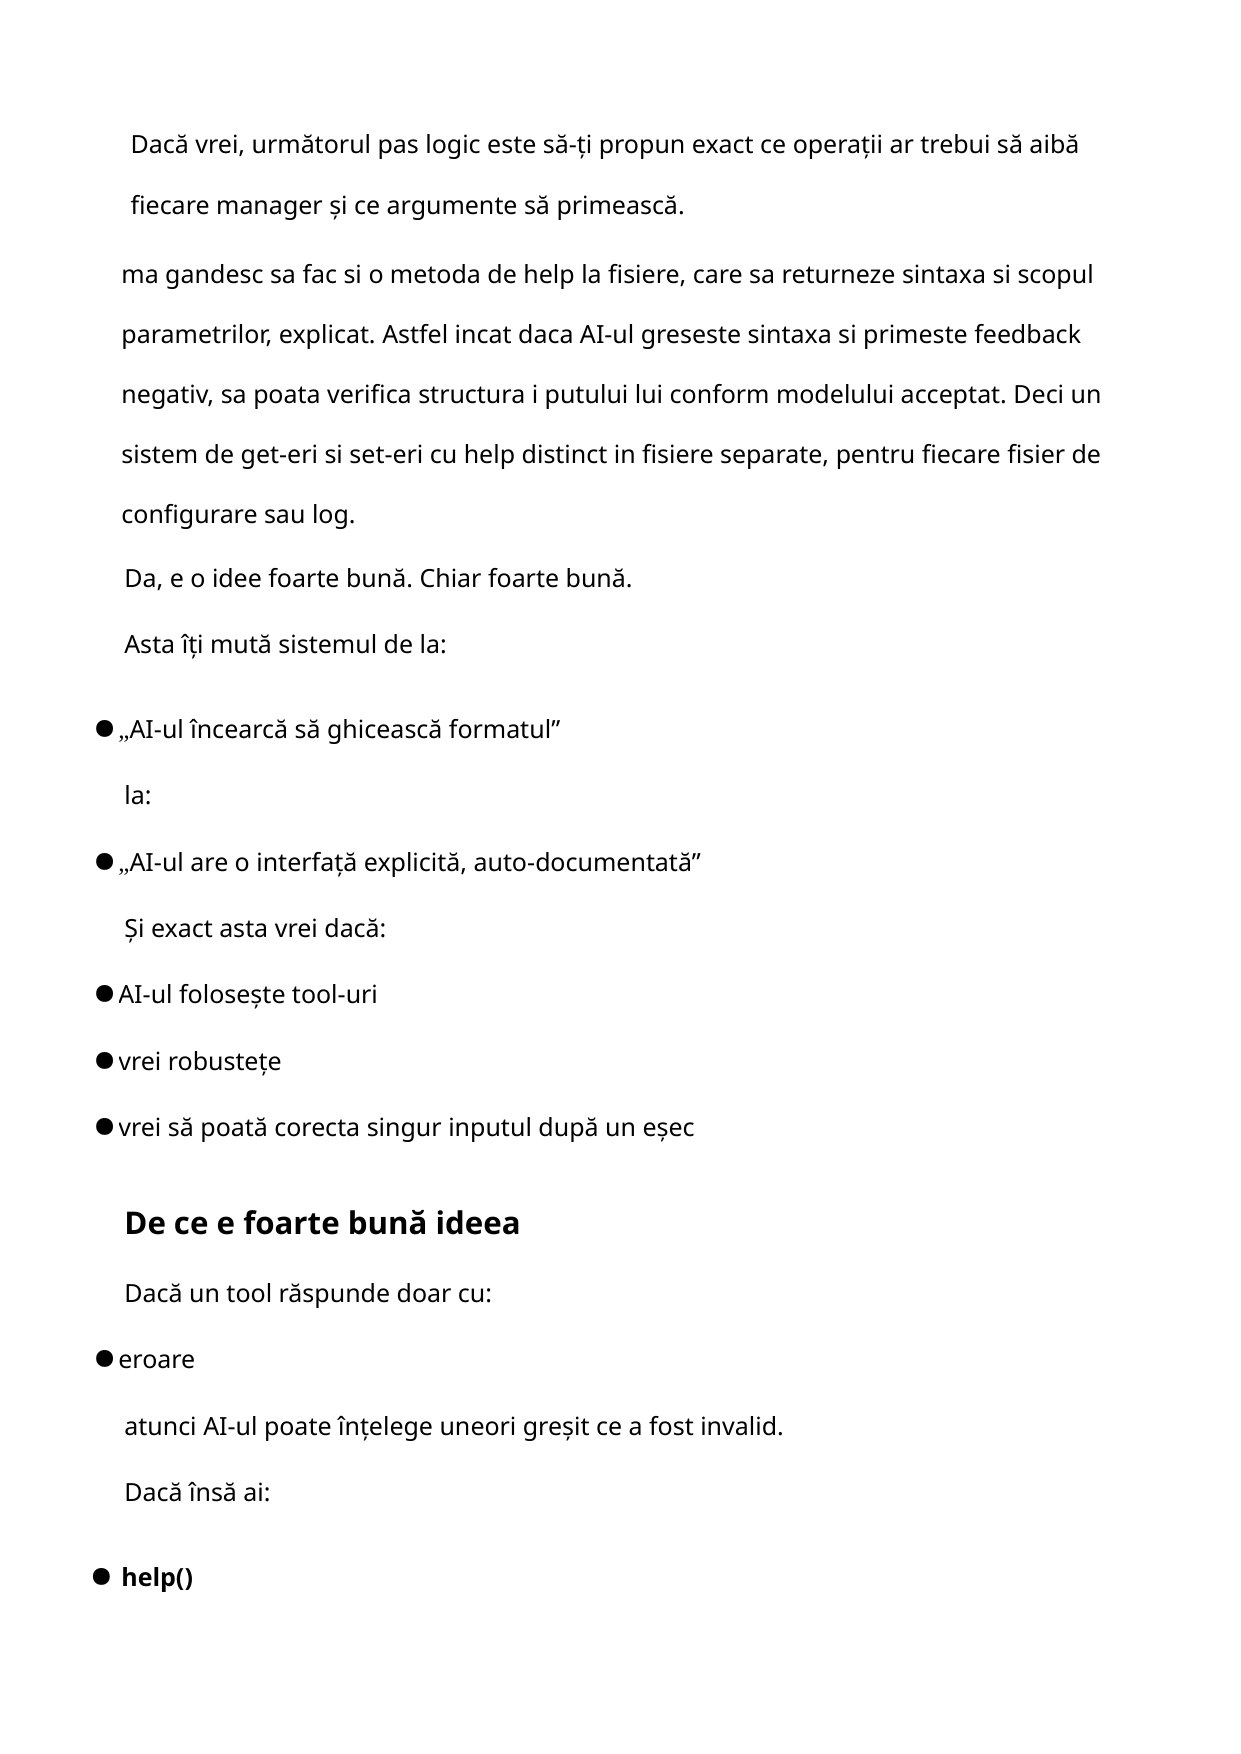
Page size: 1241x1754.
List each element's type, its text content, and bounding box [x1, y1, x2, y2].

text Și exact asta vrei dacă: [119, 905, 1122, 948]
text la: [119, 772, 1122, 815]
list vrei să poată corecta singur inputul după un eșec [119, 1104, 1122, 1147]
subtitle De ce e foarte bună ideea [119, 1195, 1122, 1247]
text Asta îți mută sistemul de la: [119, 621, 1122, 664]
list eroare [119, 1336, 1122, 1379]
list „AI-ul încearcă să ghicească formatul” [119, 706, 1122, 749]
text Dacă vrei, următorul pas logic este să-ți propun exact ce operații ar trebui să aibă fiecare manager și ce argumente să primească. [125, 122, 1122, 227]
text Dacă însă ai: [119, 1468, 1122, 1512]
list help() [119, 1553, 1122, 1600]
text atunci AI-ul poate înțelege uneori greșit ce a fost invalid. [119, 1402, 1122, 1445]
text Da, e o idee foarte bună. Chiar foarte bună. [119, 555, 1122, 597]
text ma gandesc sa fac si o metoda de help la fisiere, care sa returneze sintaxa si scopul parametrilor, explicat. Astfel incat daca AI-ul greseste sintaxa si primeste feedback negativ, sa poata verifica structura i putului lui conform modelului acceptat. Deci un sistem de get-eri si set-eri cu help distinct in fisiere separate, pentru fiecare fisier de configurare sau log. [118, 254, 1122, 534]
list AI-ul folosește tool-uri [119, 971, 1122, 1014]
text Dacă un tool răspunde doar cu: [119, 1269, 1122, 1312]
list „AI-ul are o interfață explicită, auto-documentată” [119, 838, 1122, 881]
list vrei robustețe [119, 1037, 1122, 1081]
